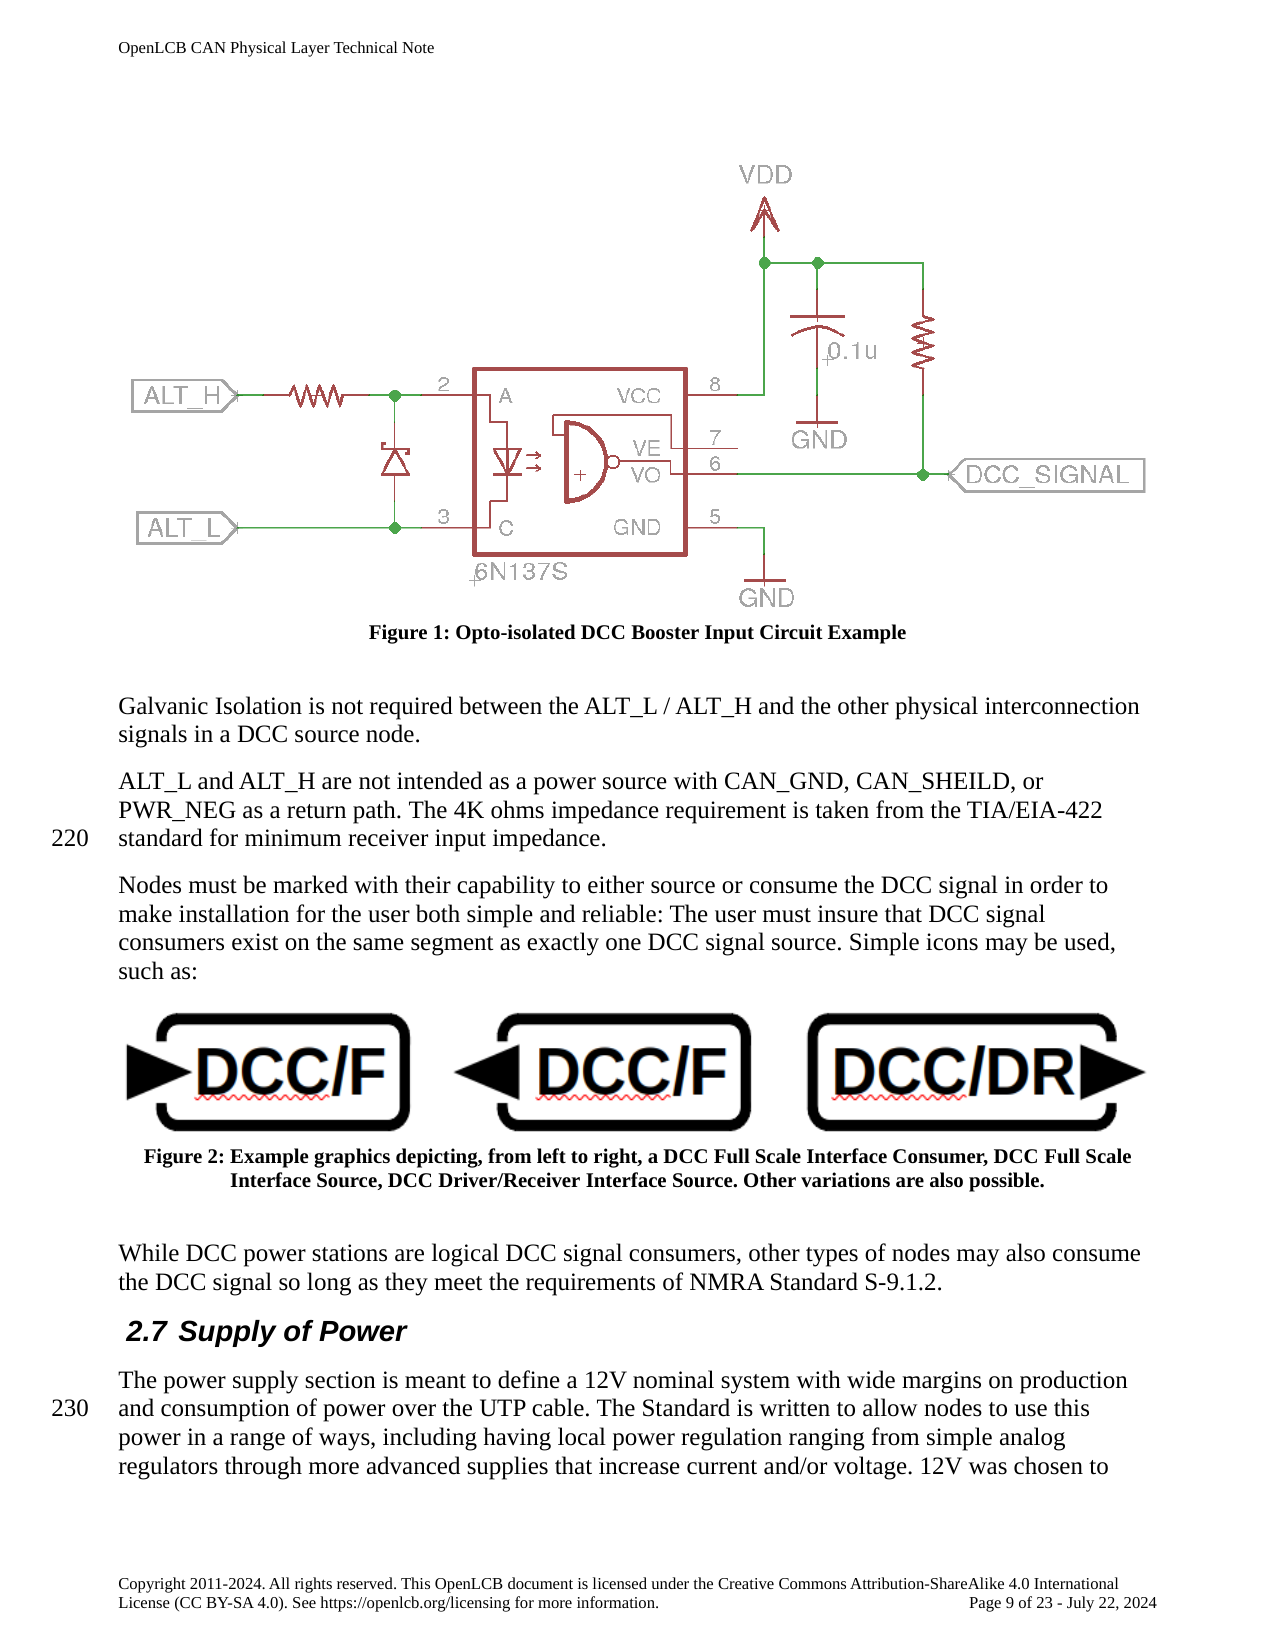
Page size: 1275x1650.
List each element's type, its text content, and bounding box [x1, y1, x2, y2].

text The power supply section is meant to define a 12V nominal system with wide margins on production and consumption of power over the UTP cable. The Standard is written to allow nodes to use this power in a range of ways, including having local power regulation ranging from simple analog regulators through more advanced supplies that increase current and/or voltage. 12V was chosen to [118, 1365, 1157, 1480]
text Galvanic Isolation is not required between the ALT_L / ALT_H and the other physical interconnection signals in a DCC source node. [118, 691, 1157, 748]
subtitle Supply of Power [118, 1313, 1157, 1347]
text Figure 2: Example graphics depicting, from left to right, a DCC Full Scale Interface Consumer, DCC Full Scale Interface Source, DCC Driver/Receiver Interface Source. Other variations are also possible. [118, 1144, 1157, 1192]
text Nodes must be marked with their capability to either source or consume the DCC signal in order to make installation for the user both simple and reliable: The user must insure that DCC signal consumers exist on the same segment as exactly one DCC signal source. Simple icons may be used, such as: [118, 870, 1157, 985]
text While DCC power stations are logical DCC signal consumers, other types of nodes may also consume the DCC signal so long as they meet the requirements of NMRA Standard S-9.1.2. [118, 1238, 1157, 1296]
text ALT_L and ALT_H are not intended as a power source with CAN_GND, CAN_SHEILD, or PWR_NEG as a return path. The 4K ohms impedance requirement is taken from the TIA/EIA-422 standard for minimum receiver input impedance. [118, 766, 1157, 852]
text Figure 1: Opto-isolated DCC Booster Input Circuit Example [118, 621, 1157, 644]
picture [118, 1002, 1157, 1144]
picture [118, 150, 1157, 621]
